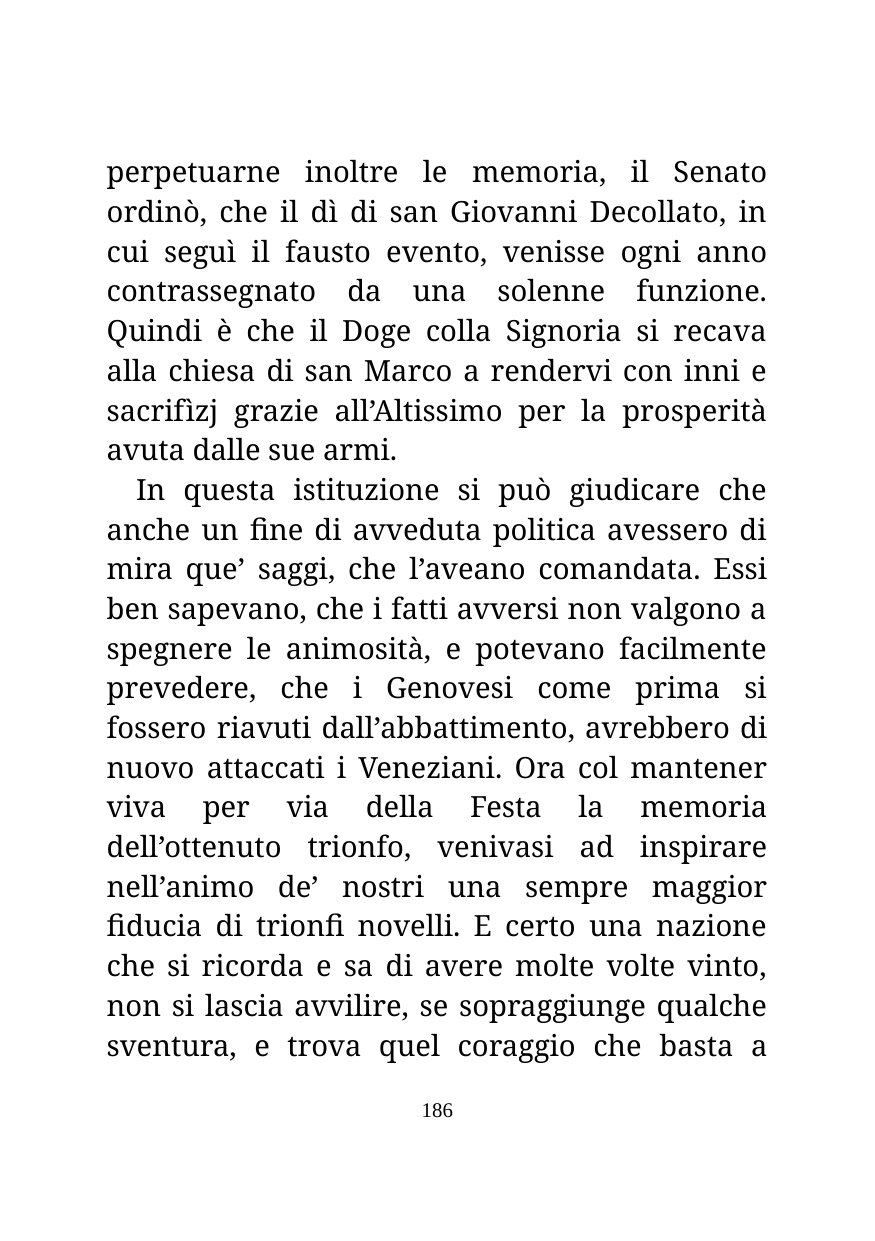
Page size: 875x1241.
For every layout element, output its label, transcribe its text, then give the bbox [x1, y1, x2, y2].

text perpetuarne inoltre le memoria, il Senato ordinò, che il dì di san Giovanni Decollato, in cui seguì il fausto evento, venisse ogni anno contrassegnato da una solenne funzione. Quindi è che il Doge colla Signoria si recava alla chiesa di san Marco a rendervi con inni e sacrifìzj grazie all’Altissimo per la prosperità avuta dalle sue armi. [106, 152, 768, 469]
text In questa istituzione si può giudicare che anche un fine di avveduta politica avessero di mira que’ saggi, che l’aveano comandata. Essi ben sapevano, che i fatti avversi non valgono a spegnere le animosità, e potevano facilmente prevedere, che i Genovesi come prima si fossero riavuti dall’abbattimento, avrebbero di nuovo attaccati i Veneziani. Ora col mantener viva per via della Festa la memoria dell’ottenuto trionfo, venivasi ad inspirare nell’animo de’ nostri una sempre maggior fiducia di trionfi novelli. E certo una nazione che si ricorda e sa di avere molte volte vinto, non si lascia avvilire, se sopraggiunge qualche sventura, e trova quel coraggio che basta a [106, 469, 768, 1064]
